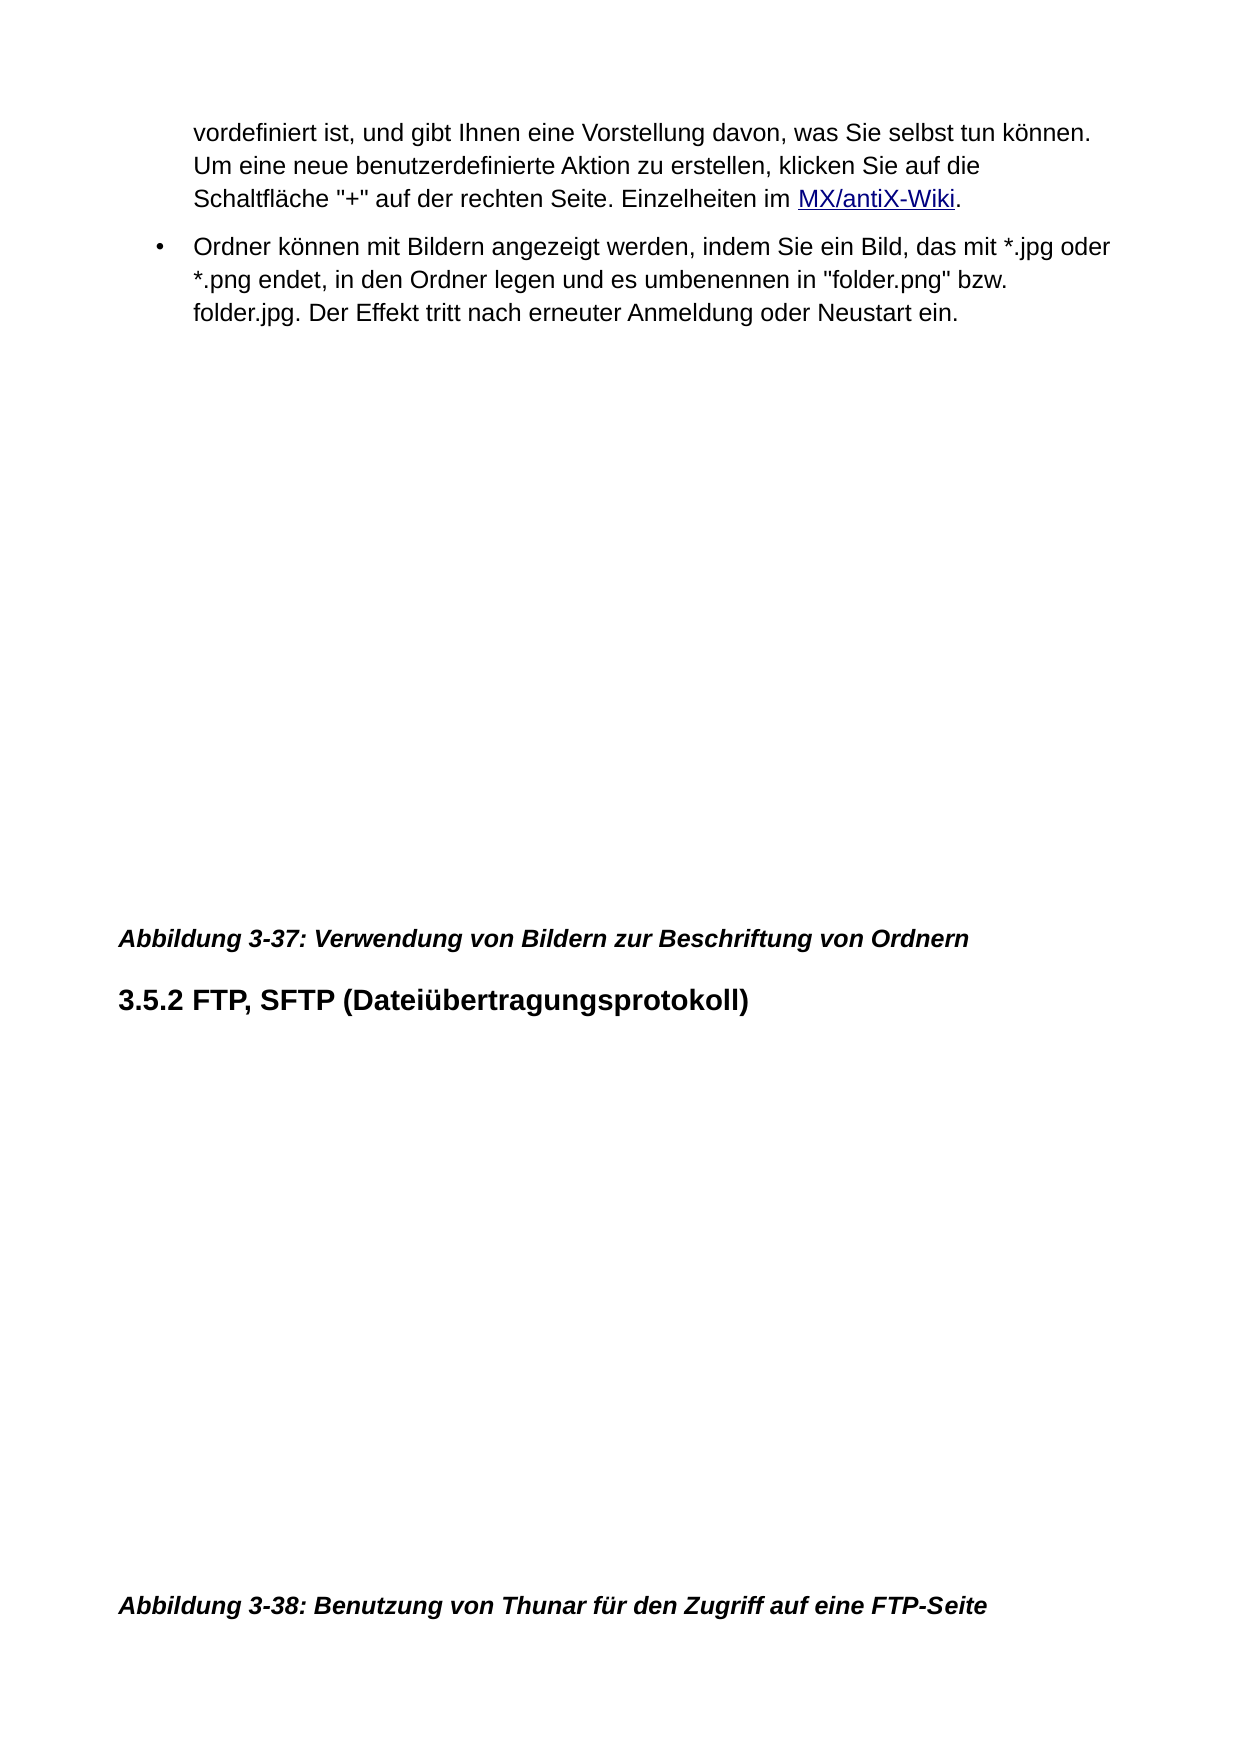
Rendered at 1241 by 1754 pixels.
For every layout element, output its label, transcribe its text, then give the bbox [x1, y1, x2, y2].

text Abbildung 3-37: Verwendung von Bildern zur Beschriftung von Ordnern [118, 346, 1122, 953]
list Ordner können mit Bildern angezeigt werden, indem Sie ein Bild, das mit *.jpg oder *.png endet, in den Ordner legen und es umbenennen in "folder.png" bzw. folder.jpg. Der Effekt tritt nach erneuter Anmeldung oder Neustart ein. [156, 232, 1122, 327]
list vordefiniert ist, und gibt Ihnen eine Vorstellung davon, was Sie selbst tun können. Um eine neue benutzerdefinierte Aktion zu erstellen, klicken Sie auf die Schaltfläche "+" auf der rechten Seite. Einzelheiten im MX/antiX-Wiki. [156, 118, 1122, 213]
subtitle FTP, SFTP (Dateiübertragungsprotokoll) [118, 982, 1122, 1016]
text Abbildung 3-38: Benutzung von Thunar für den Zugriff auf eine FTP-Seite [118, 1029, 1122, 1620]
